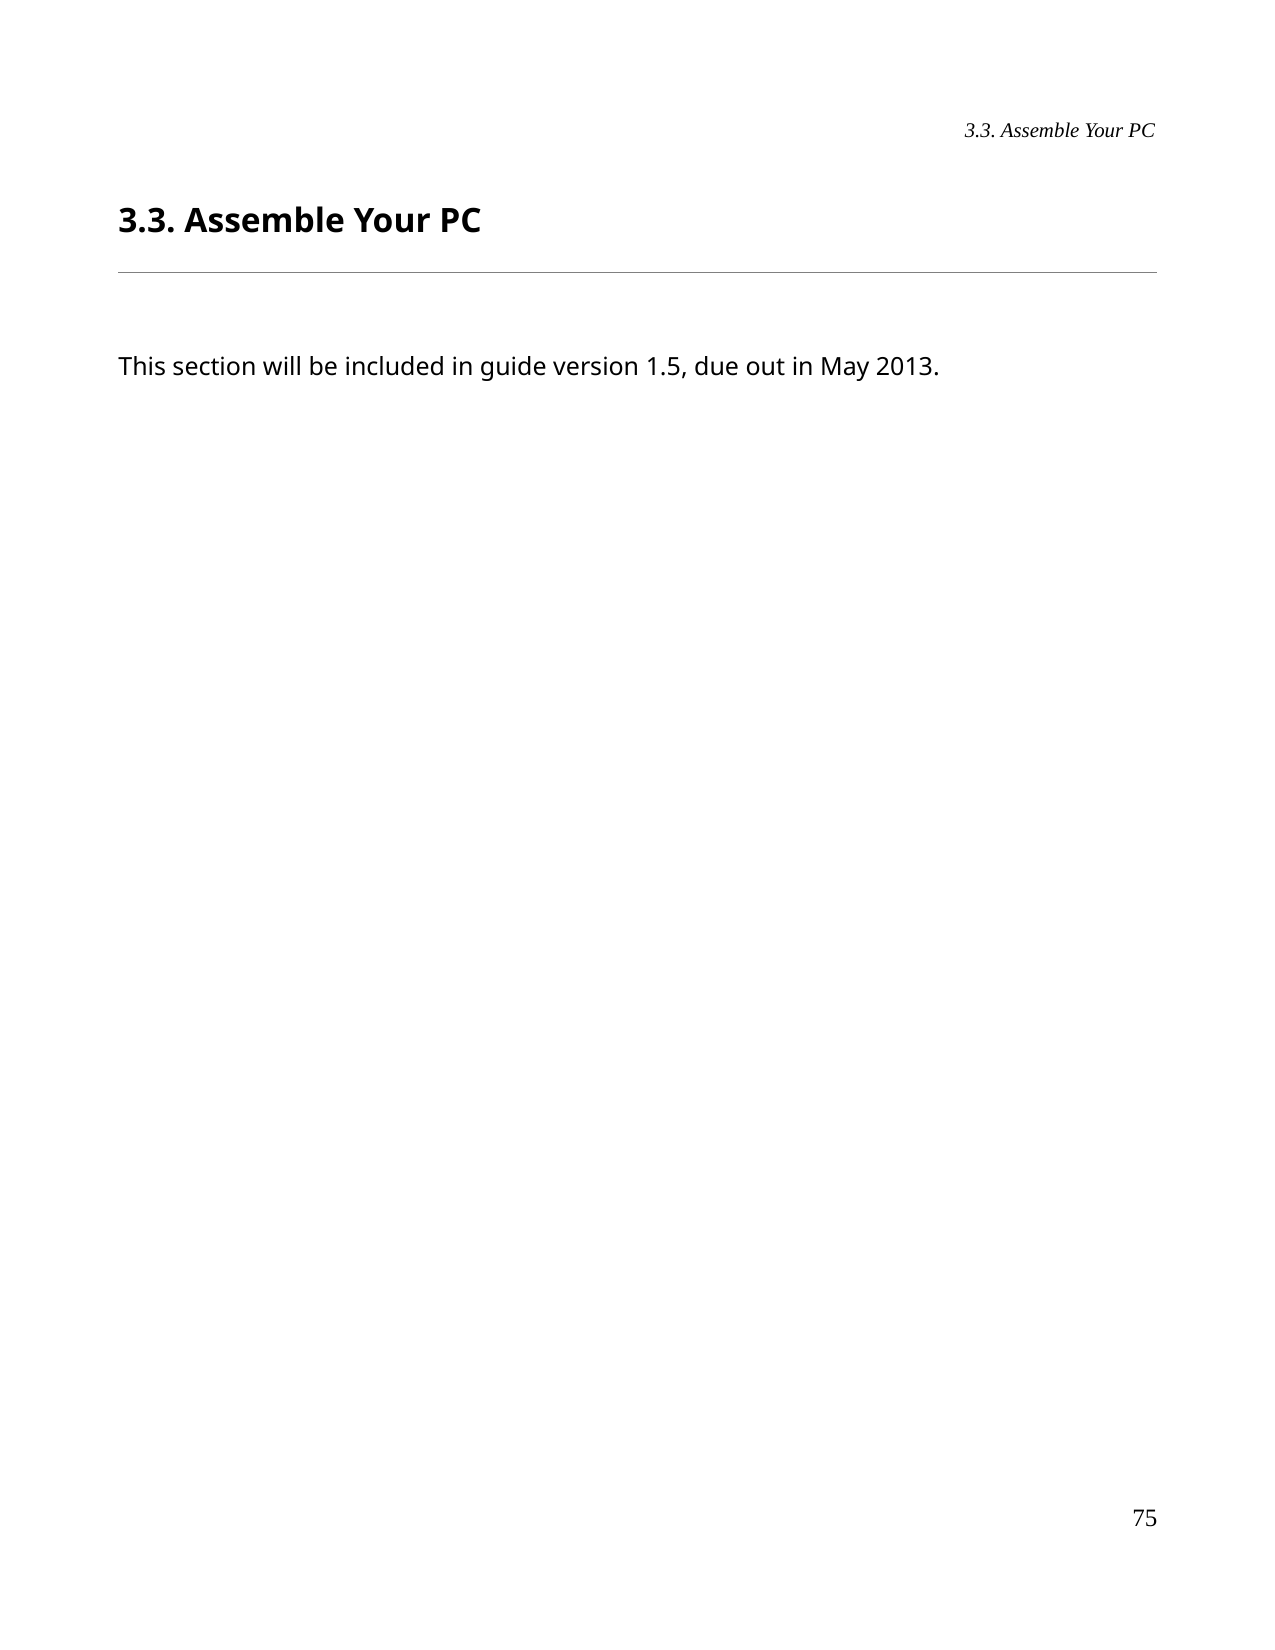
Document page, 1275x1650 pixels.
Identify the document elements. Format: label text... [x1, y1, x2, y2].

text This section will be included in guide version 1.5, due out in May 2013. [118, 348, 1157, 382]
subtitle 3.3. Assemble Your PC [118, 197, 1157, 242]
